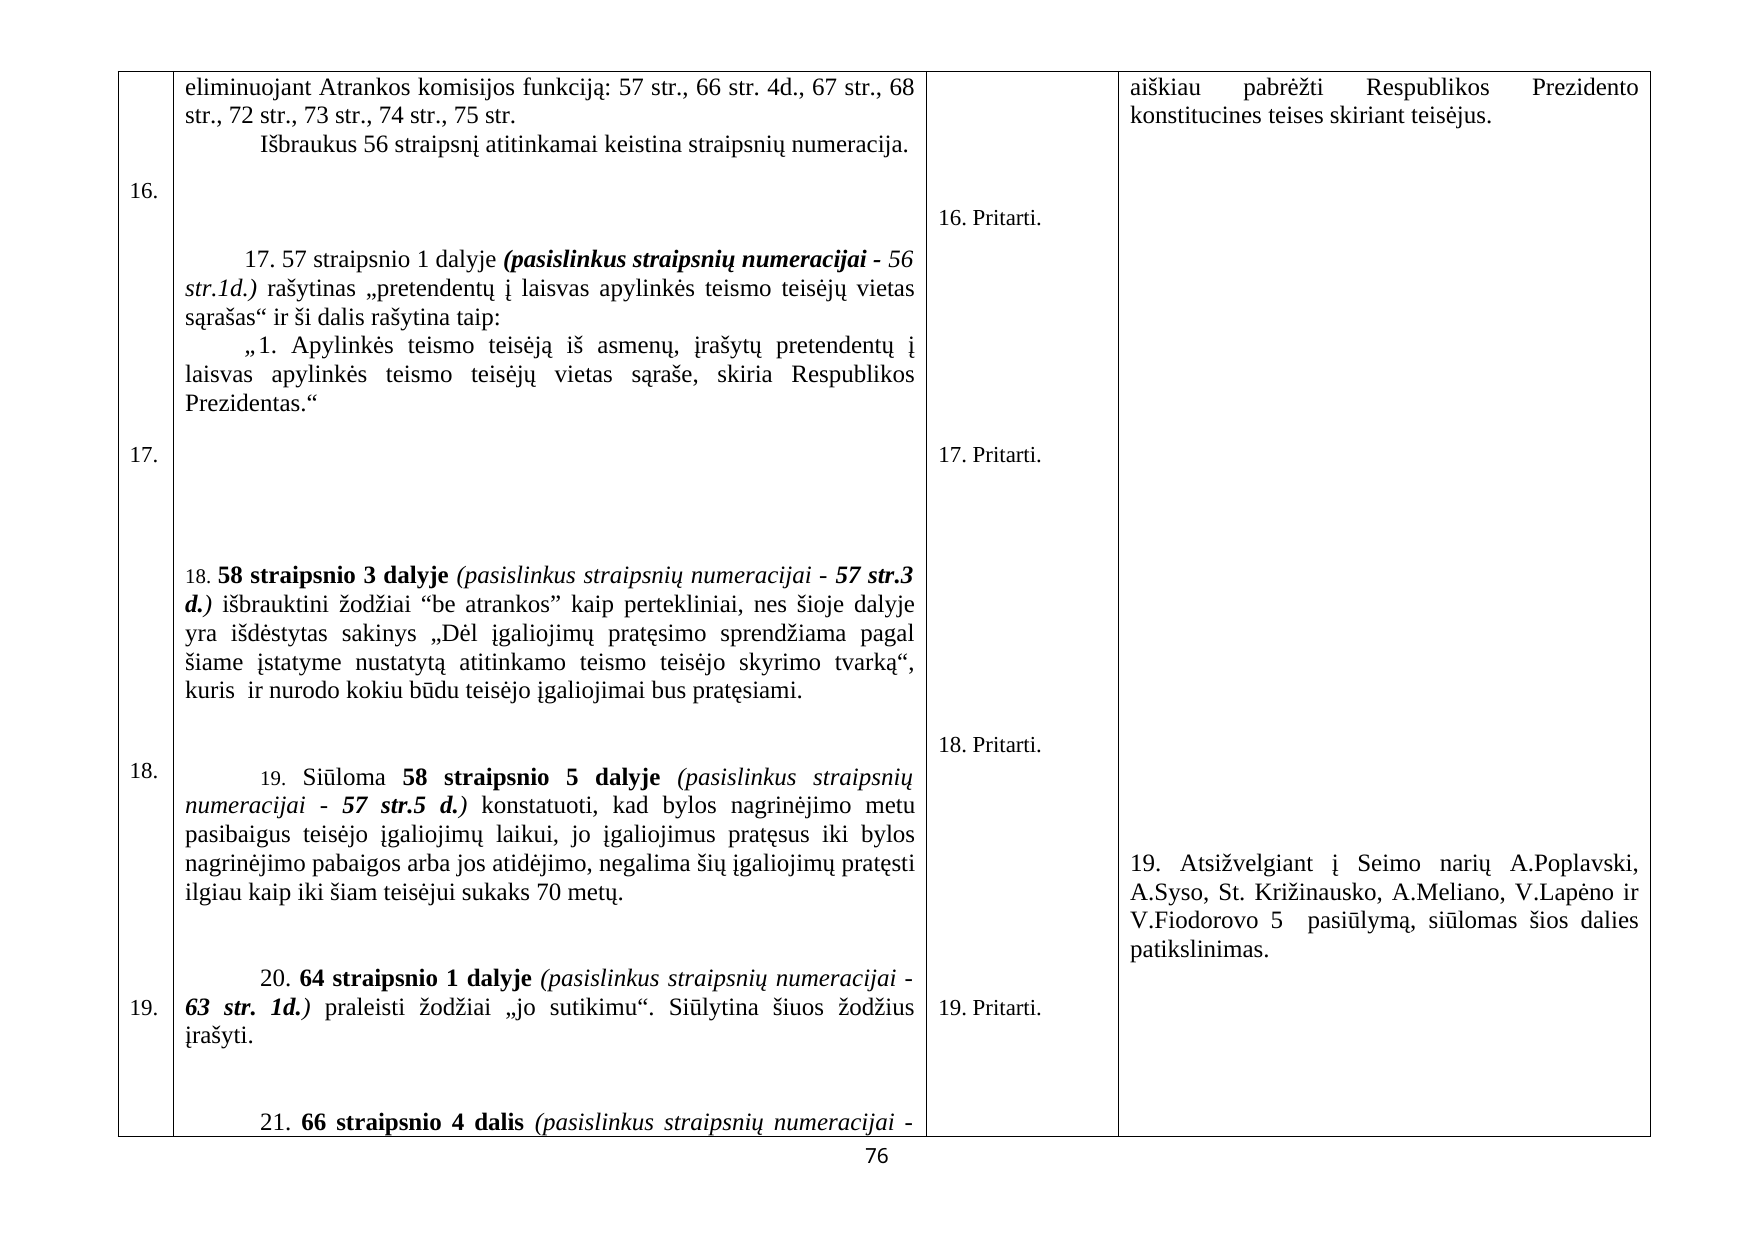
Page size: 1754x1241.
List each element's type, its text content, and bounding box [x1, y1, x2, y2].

table_cell eliminuojant Atrankos komisijos funkciją: 57 str., 66 str. 4d., 67 str., 68 str., 72 str., 73 str., 74 str., 75 str. Išbraukus 56 straipsnį atitinkamai keistina straipsnių numeracija. 17. 57 straipsnio 1 dalyje (pasislinkus straipsnių numeracijai - 56 str.1d.) rašytinas „pretendentų į laisvas apylinkės teismo teisėjų vietas sąrašas“ ir ši dalis rašytina taip: „1. Apylinkės teismo teisėją iš asmenų, įrašytų pretendentų į laisvas apylinkės teismo teisėjų vietas sąraše, skiria Respublikos Prezidentas.“ 18. 58 straipsnio 3 dalyje (pasislinkus straipsnių numeracijai - 57 str.3 d.) išbrauktini žodžiai “be atrankos” kaip pertekliniai, nes šioje dalyje yra išdėstytas sakinys „Dėl įgaliojimų pratęsimo sprendžiama pagal šiame įstatyme nustatytą atitinkamo teismo teisėjo skyrimo tvarką“, kuris ir nurodo kokiu būdu teisėjo įgaliojimai bus pratęsiami. 19. Siūloma 58 straipsnio 5 dalyje (pasislinkus straipsnių numeracijai - 57 str.5 d.) konstatuoti, kad bylos nagrinėjimo metu pasibaigus teisėjo įgaliojimų laikui, jo įgaliojimus pratęsus iki bylos nagrinėjimo pabaigos arba jos atidėjimo, negalima šių įgaliojimų pratęsti ilgiau kaip iki šiam teisėjui sukaks 70 metų. 20. 64 straipsnio 1 dalyje (pasislinkus straipsnių numeracijai - 63 str. 1d.) praleisti žodžiai „jo sutikimu“. Siūlytina šiuos žodžius įrašyti. 21. 66 straipsnio 4 dalis (pasislinkus straipsnių numeracijai [174, 72, 926, 1136]
table_cell aiškiau pabrėžti Respublikos Prezidento konstitucines teises skiriant teisėjus. 19. Atsižvelgiant į Seimo narių A.Poplavski, A.Syso, St. Križinausko, A.Meliano, V.Lapėno ir V.Fiodorovo 5 pasiūlymą, siūlomas šios dalies patikslinimas. [1119, 72, 1650, 1136]
table_cell 16. Pritarti. 17. Pritarti. 18. Pritarti. 19. Pritarti. [927, 72, 1118, 1136]
table_cell 16. 17. 18. 19. [119, 72, 173, 1136]
